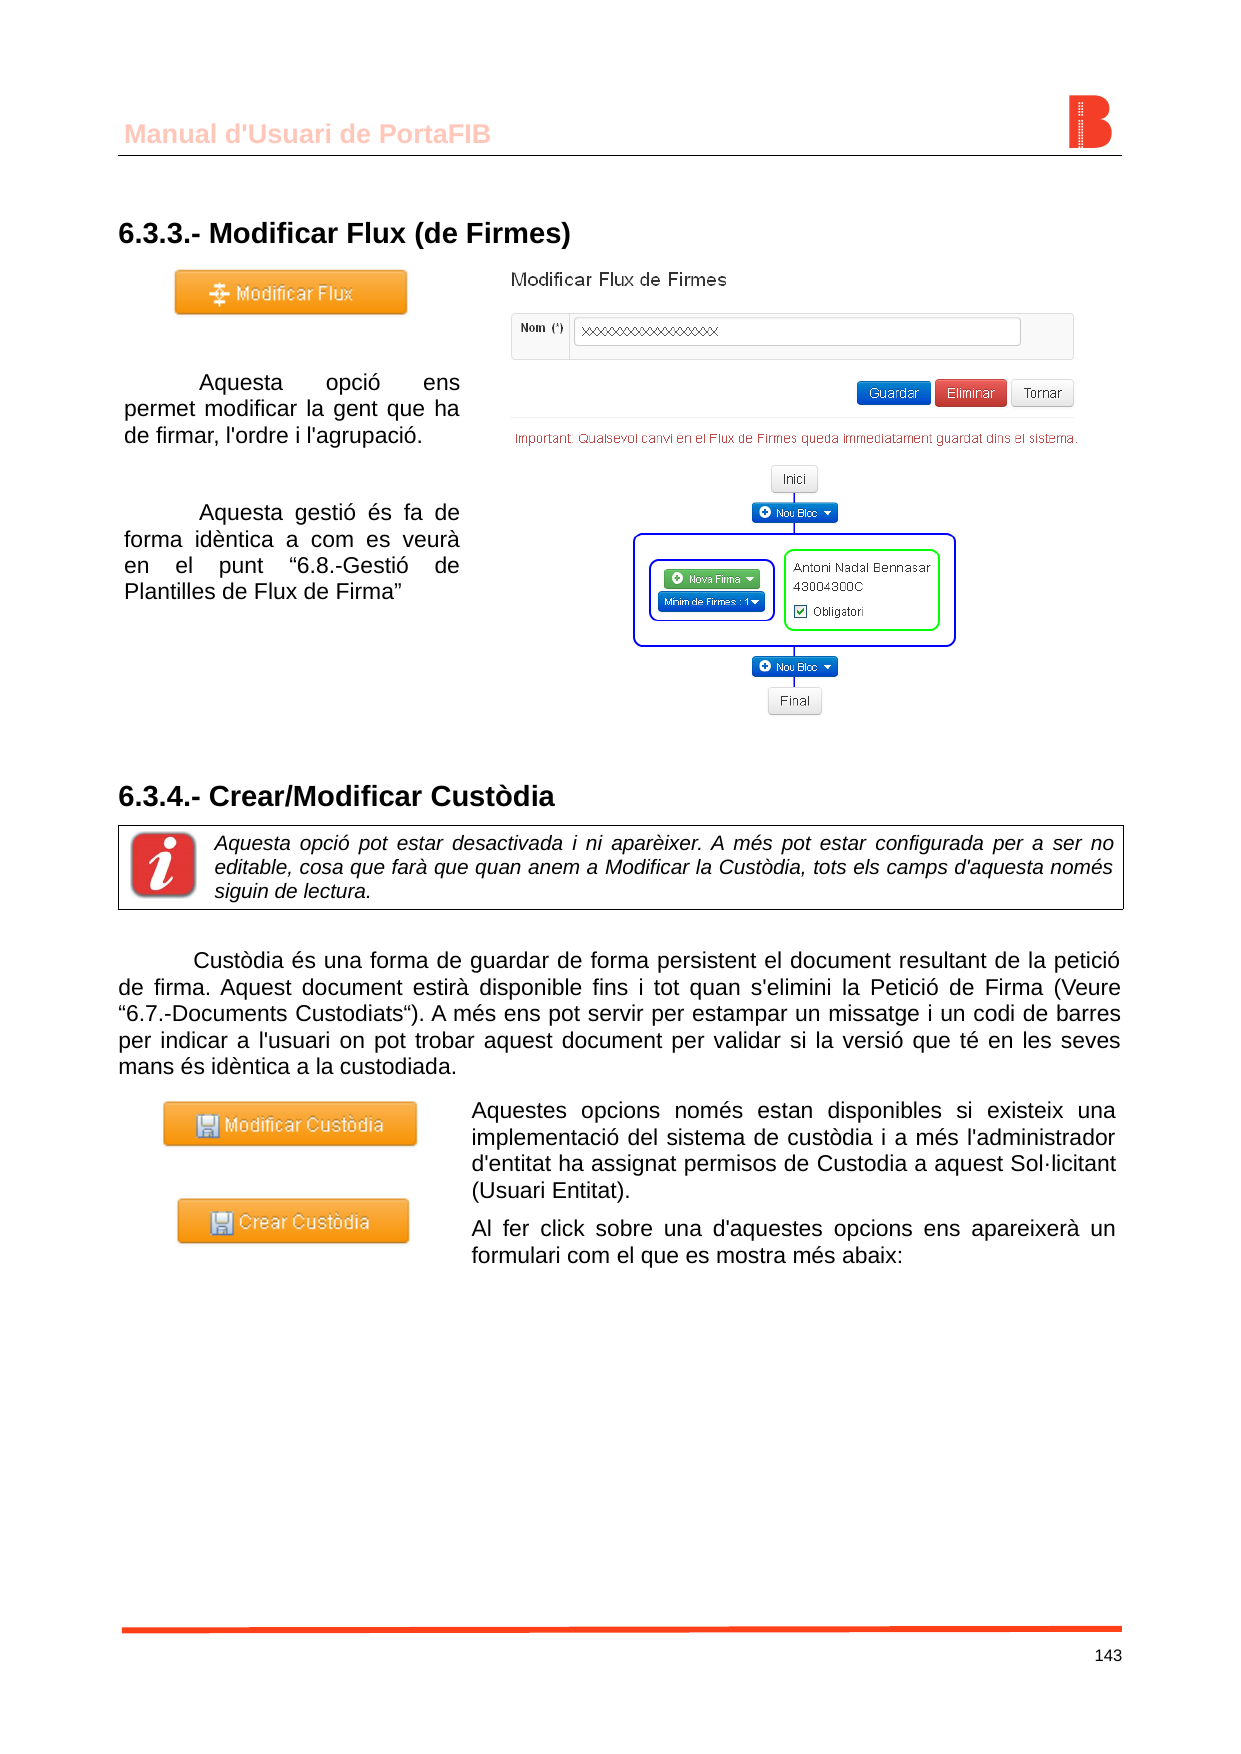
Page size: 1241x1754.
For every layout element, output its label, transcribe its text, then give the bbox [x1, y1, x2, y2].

picture [129, 831, 198, 899]
table_header [466, 262, 1122, 728]
text Custòdia és una forma de guardar de forma persistent el document resultant de la petició de firma. Aquest document estirà disponible fins i tot quan s'elimini la Petició de Firma (Veure “6.7Documents Custodiats“). A més ens pot servir per estampar un missatge i un codi de barres per indicar a l'usuari on pot trobar aquest document per validar si la versió que té en les seves mans és idèntica a la custodiada. [118, 947, 1122, 1079]
picture [172, 267, 412, 318]
table_header [118, 1092, 466, 1286]
picture [170, 1194, 414, 1250]
table_header Aquestes opcions només estan disponibles si existeix una implementació del sistema de custòdia i a més l'administrador d'entitat ha assignat permisos de Custodia a aquest Sol·licitant (Usuari Entitat). Al fer click sobre una d'aquestes opcions ens apareixerà un formulari com el que es mostra més abaix: [466, 1092, 1122, 1286]
table_header Aquesta opció pot estar desactivada i ni aparèixer. A més pot estar configurada per a ser no editable, cosa que farà que quan anem a Modificar la Custòdia, tots els camps d'aquesta només siguin de lectura. [209, 826, 1123, 908]
table_header Aquesta opció ens permet modificar la gent que ha de firmar, l'ordre i l'agrupació. Aquesta gestió és fa de forma idèntica a com es veurà en el punt “6.8Gestió de Plantilles de Flux de Firma” [118, 262, 466, 728]
picture [1063, 94, 1117, 150]
picture [159, 1097, 425, 1151]
picture [504, 267, 1084, 722]
subtitle Modificar Flux (de Firmes) [118, 216, 1122, 249]
table_header [119, 826, 209, 908]
subtitle Crear/Modificar Custòdia [118, 779, 1122, 813]
